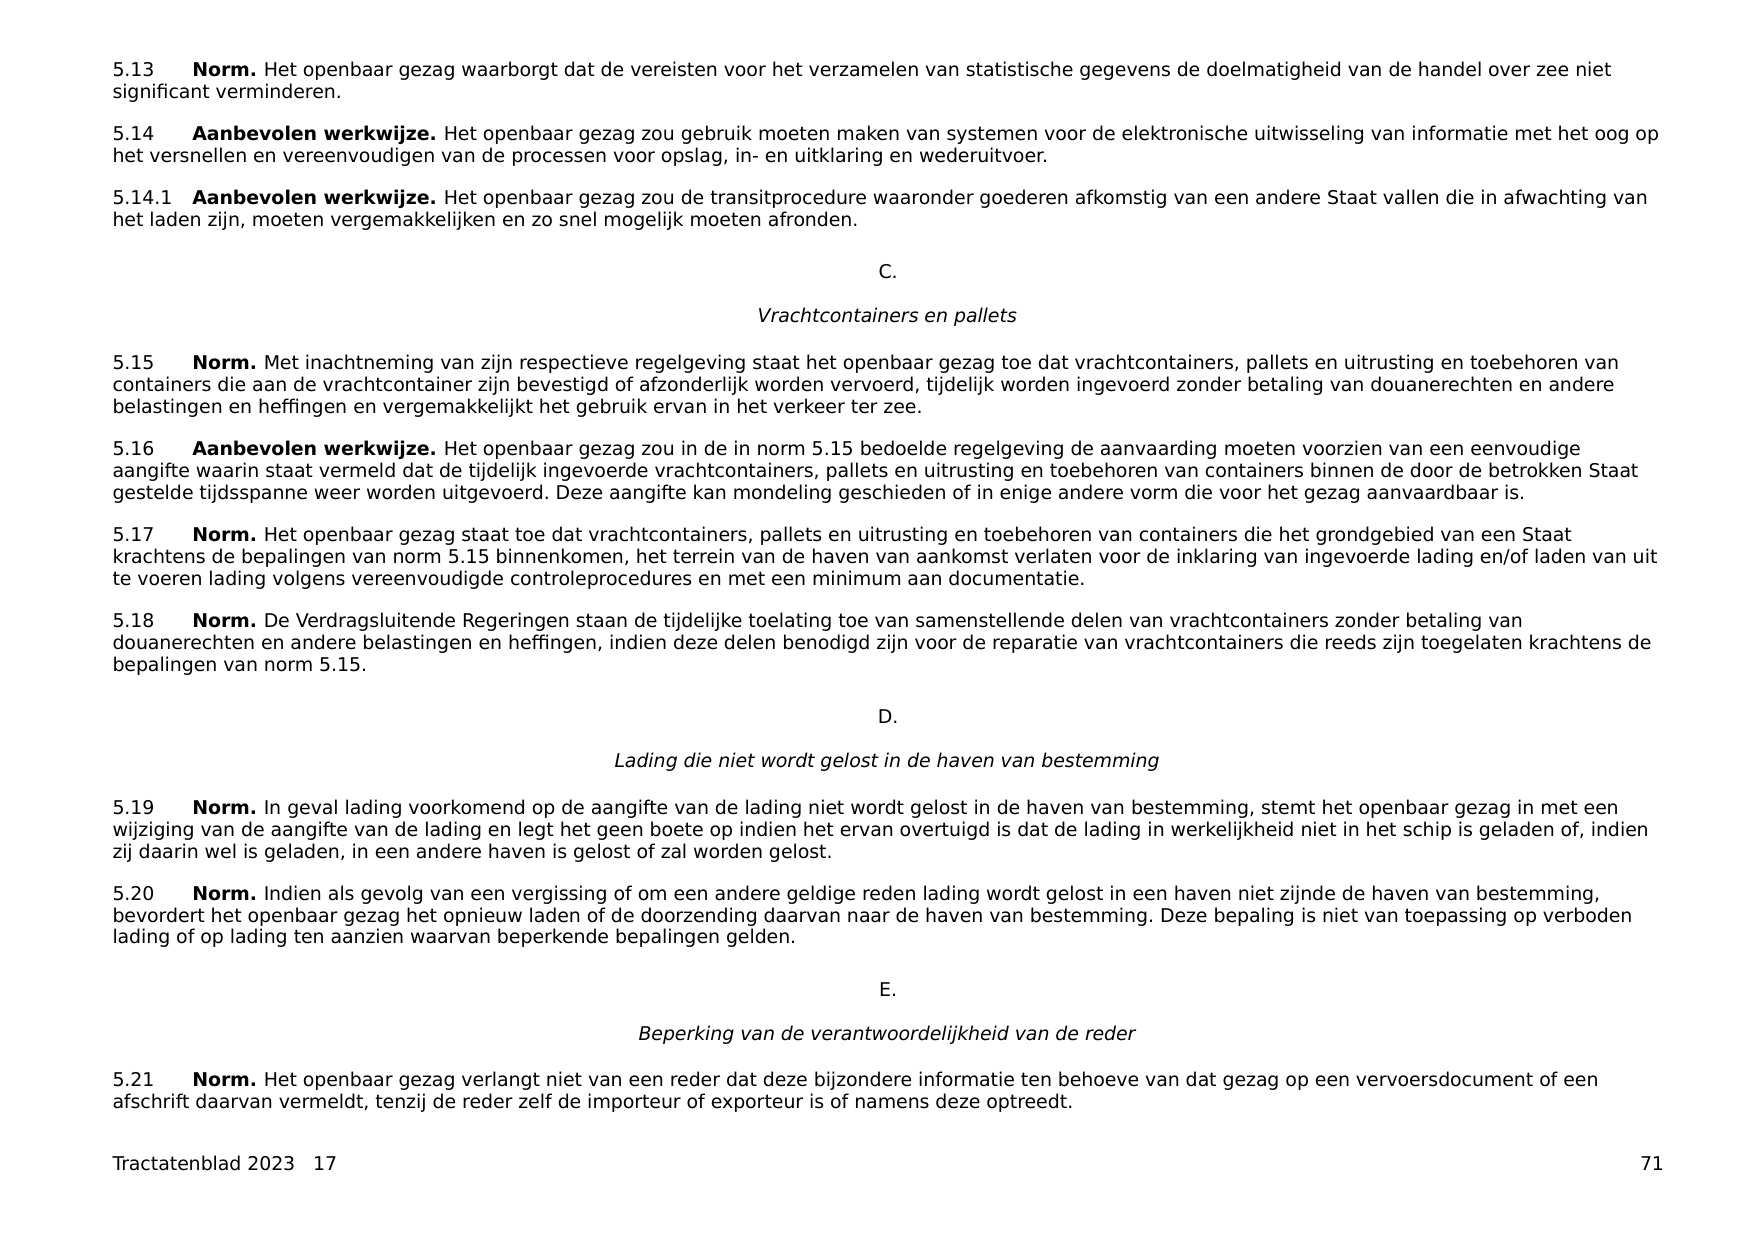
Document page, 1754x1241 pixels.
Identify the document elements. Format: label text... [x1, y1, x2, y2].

text 5.17 Norm. Het openbaar gezag staat toe dat vrachtcontainers, pallets en uitrusting en toebehoren van containers die het grondgebied van een Staat krachtens de bepalingen van norm 5.15 binnenkomen, het terrein van de haven van aankomst verlaten voor de inklaring van ingevoerde lading en/of laden van uit te voeren lading volgens vereenvoudigde controleprocedures en met een minimum aan documentatie. [112, 524, 1664, 590]
text 5.21 Norm. Het openbaar gezag verlangt niet van een reder dat deze bijzondere informatie ten behoeve van dat gezag op een vervoersdocument of een afschrift daarvan vermeldt, tenzij de reder zelf de importeur of exporteur is of namens deze optreedt. [112, 1069, 1664, 1113]
text 5.14 Aanbevolen werkwijze. Het openbaar gezag zou gebruik moeten maken van systemen voor de elektronische uitwisseling van informatie met het oog op het versnellen en vereenvoudigen van de processen voor opslag, in- en uitklaring en wederuitvoer. [112, 123, 1664, 167]
text 5.18 Norm. De Verdragsluitende Regeringen staan de tijdelijke toelating toe van samenstellende delen van vrachtcontainers zonder betaling van douanerechten en andere belastingen en heffingen, indien deze delen benodigd zijn voor de reparatie van vrachtcontainers die reeds zijn toegelaten krachtens de bepalingen van norm 5.15. [112, 610, 1664, 676]
subtitle C. Vrachtcontainers en pallets [112, 261, 1664, 327]
subtitle E. Beperking van de verantwoordelijkheid van de reder [112, 978, 1664, 1044]
text 5.16 Aanbevolen werkwijze. Het openbaar gezag zou in de in norm 5.15 bedoelde regelgeving de aanvaarding moeten voorzien van een eenvoudige aangifte waarin staat vermeld dat de tijdelijk ingevoerde vrachtcontainers, pallets en uitrusting en toebehoren van containers binnen de door de betrokken Staat gestelde tijdsspanne weer worden uitgevoerd. Deze aangifte kan mondeling geschieden of in enige andere vorm die voor het gezag aanvaardbaar is. [112, 438, 1664, 504]
subtitle D. Lading die niet wordt gelost in de haven van bestemming [112, 706, 1664, 772]
text 5.19 Norm. In geval lading voorkomend op de aangifte van de lading niet wordt gelost in de haven van bestemming, stemt het openbaar gezag in met een wijziging van de aangifte van de lading en legt het geen boete op indien het ervan overtuigd is dat de lading in werkelijkheid niet in het schip is geladen of, indien zij daarin wel is geladen, in een andere haven is gelost of zal worden gelost. [112, 797, 1664, 862]
text 5.20 Norm. Indien als gevolg van een vergissing of om een andere geldige reden lading wordt gelost in een haven niet zijnde de haven van bestemming, bevordert het openbaar gezag het opnieuw laden of de doorzending daarvan naar de haven van bestemming. Deze bepaling is niet van toepassing op verboden lading of op lading ten aanzien waarvan beperkende bepalingen gelden. [112, 882, 1664, 948]
text 5.15 Norm. Met inachtneming van zijn respectieve regelgeving staat het openbaar gezag toe dat vrachtcontainers, pallets en uitrusting en toebehoren van containers die aan de vrachtcontainer zijn bevestigd of afzonderlijk worden vervoerd, tijdelijk worden ingevoerd zonder betaling van douanerechten en andere belastingen en heffingen en vergemakkelijkt het gebruik ervan in het verkeer ter zee. [112, 352, 1664, 418]
text 5.13 Norm. Het openbaar gezag waarborgt dat de vereisten voor het verzamelen van statistische gegevens de doelmatigheid van de handel over zee niet significant verminderen. [112, 59, 1664, 103]
text 5.14.1 Aanbevolen werkwijze. Het openbaar gezag zou de transitprocedure waaronder goederen afkomstig van een andere Staat vallen die in afwachting van het laden zijn, moeten vergemakkelijken en zo snel mogelijk moeten afronden. [112, 187, 1664, 231]
